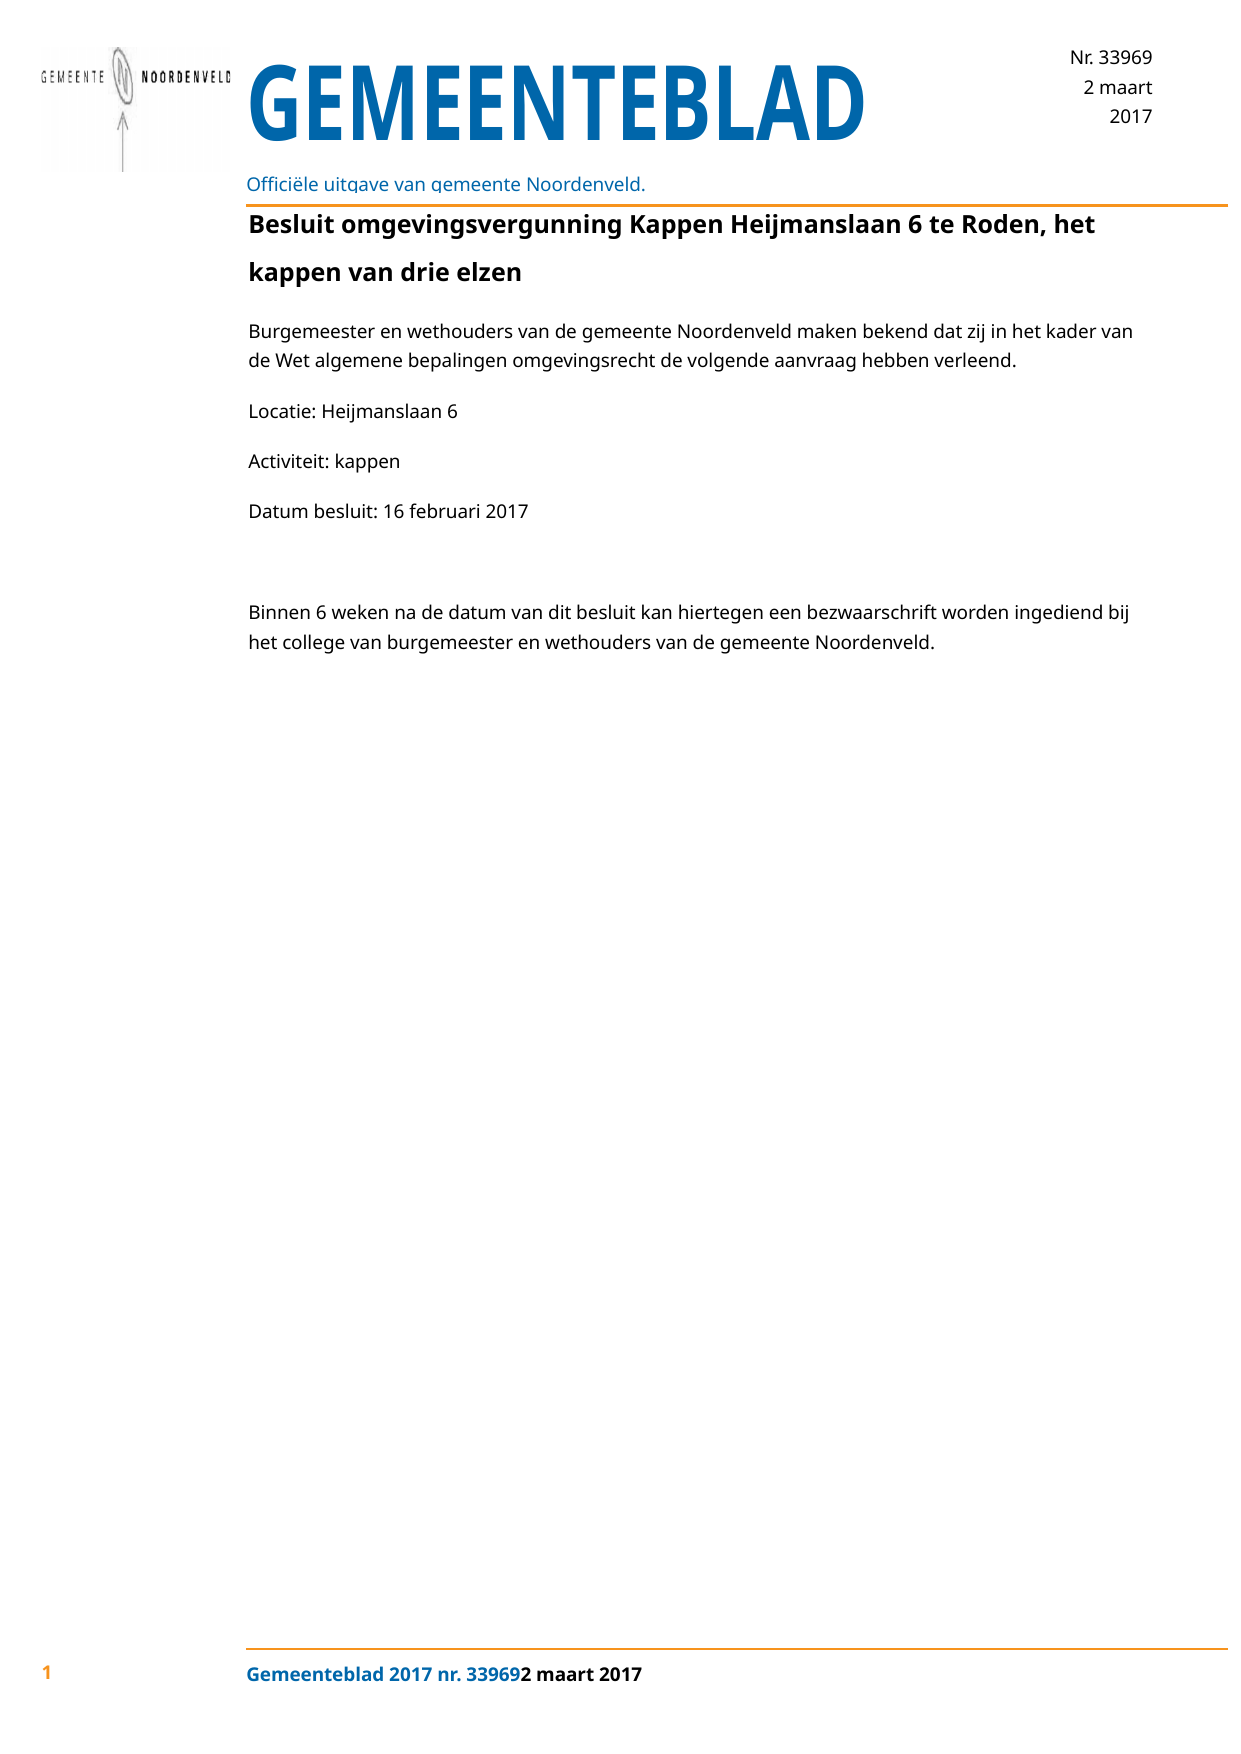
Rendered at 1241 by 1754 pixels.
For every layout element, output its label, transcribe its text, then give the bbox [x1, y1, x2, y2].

text Datum besluit: 16 februari 2017 [248, 499, 1152, 524]
text Binnen 6 weken na de datum van dit besluit kan hiertegen een bezwaarschrift worden ingediend bij het college van burgemeester en wethouders van de gemeente Noordenveld. [248, 599, 1152, 655]
text Besluit omgevingsvergunning Kappen Heijmanslaan 6 te Roden, het kappen van drie elzen [248, 207, 1152, 288]
text Activiteit: kappen [248, 448, 1152, 474]
picture [41, 47, 231, 172]
text Burgemeester en wethouders van de gemeente Noordenveld maken bekend dat zij in het kader van de Wet algemene bepalingen omgevingsrecht de volgende aanvraag hebben verleend. [248, 318, 1152, 373]
text Locatie: Heijmanslaan 6 [248, 398, 1152, 424]
